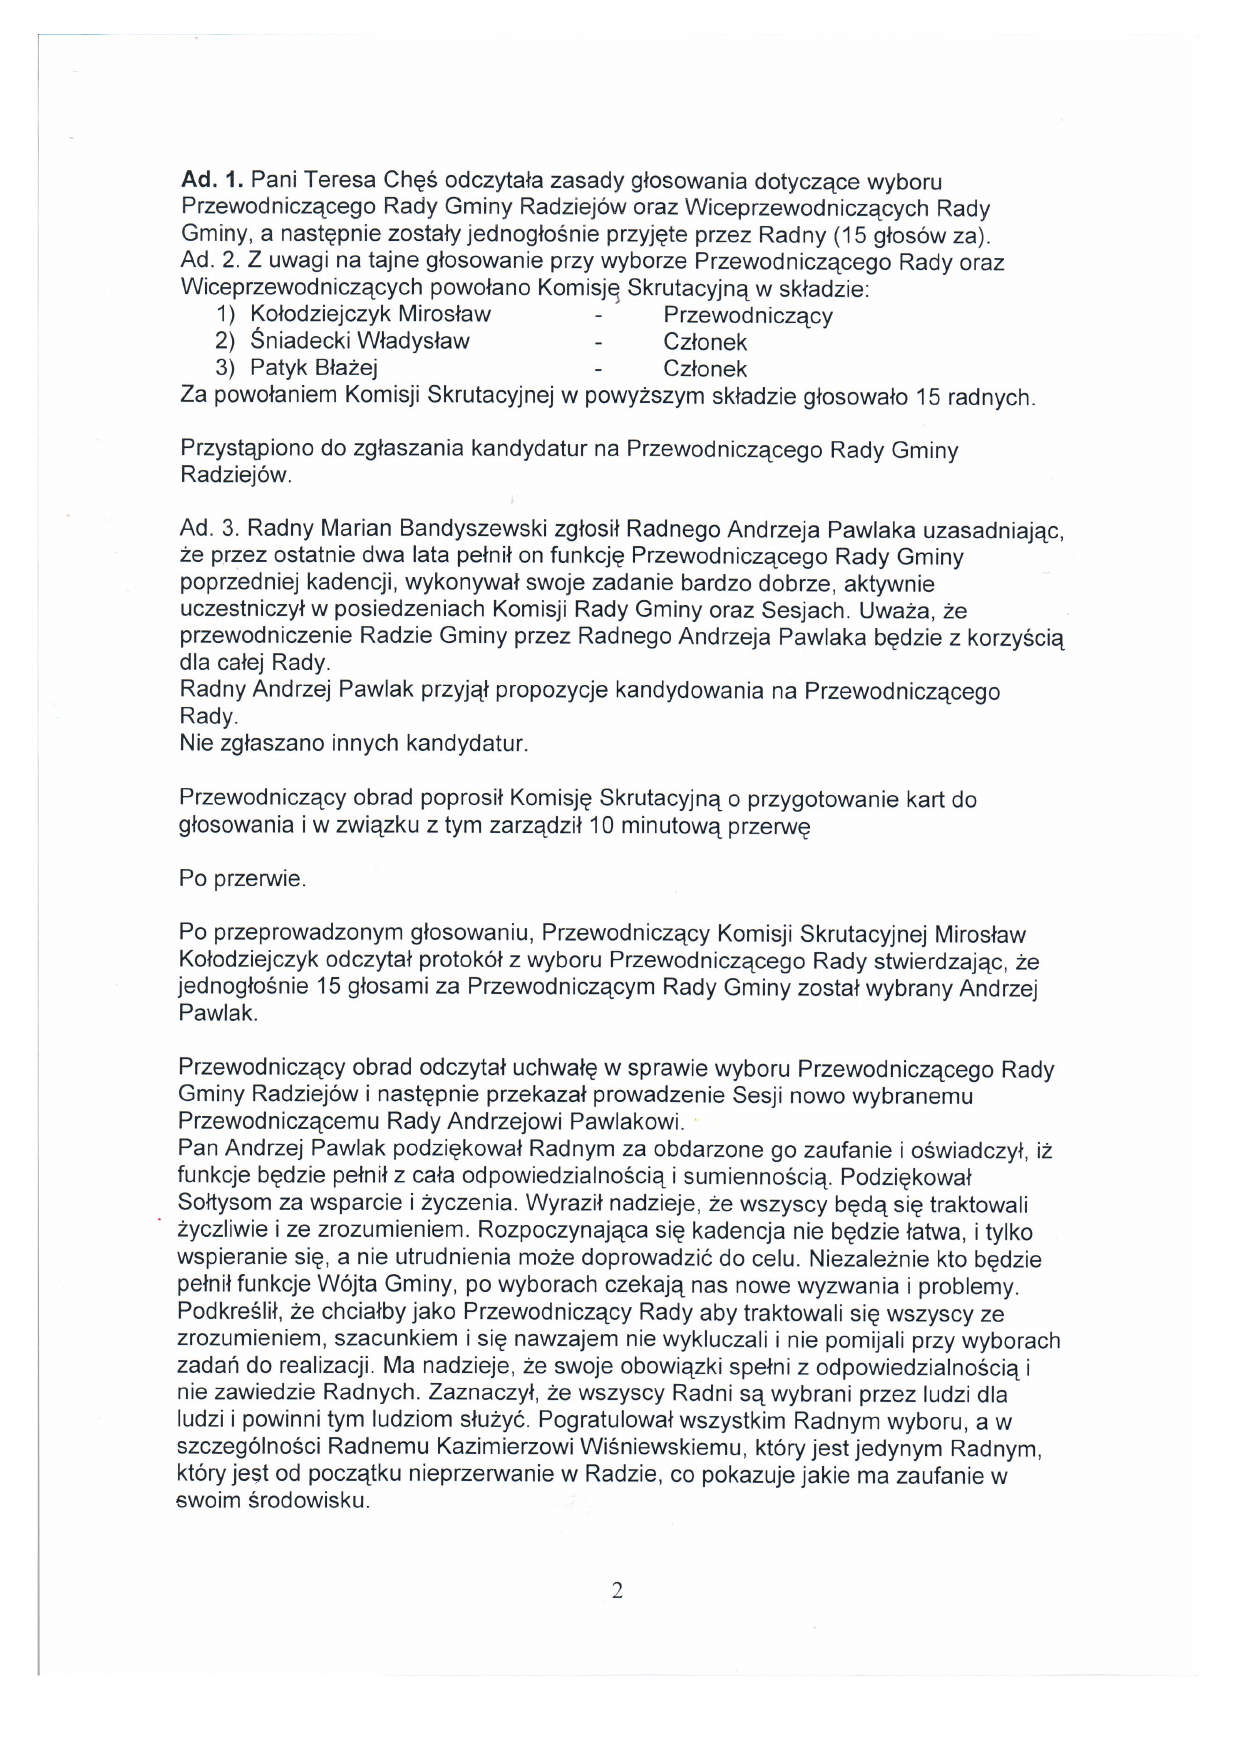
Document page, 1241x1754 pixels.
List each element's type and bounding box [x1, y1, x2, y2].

picture [37, 34, 1199, 1677]
